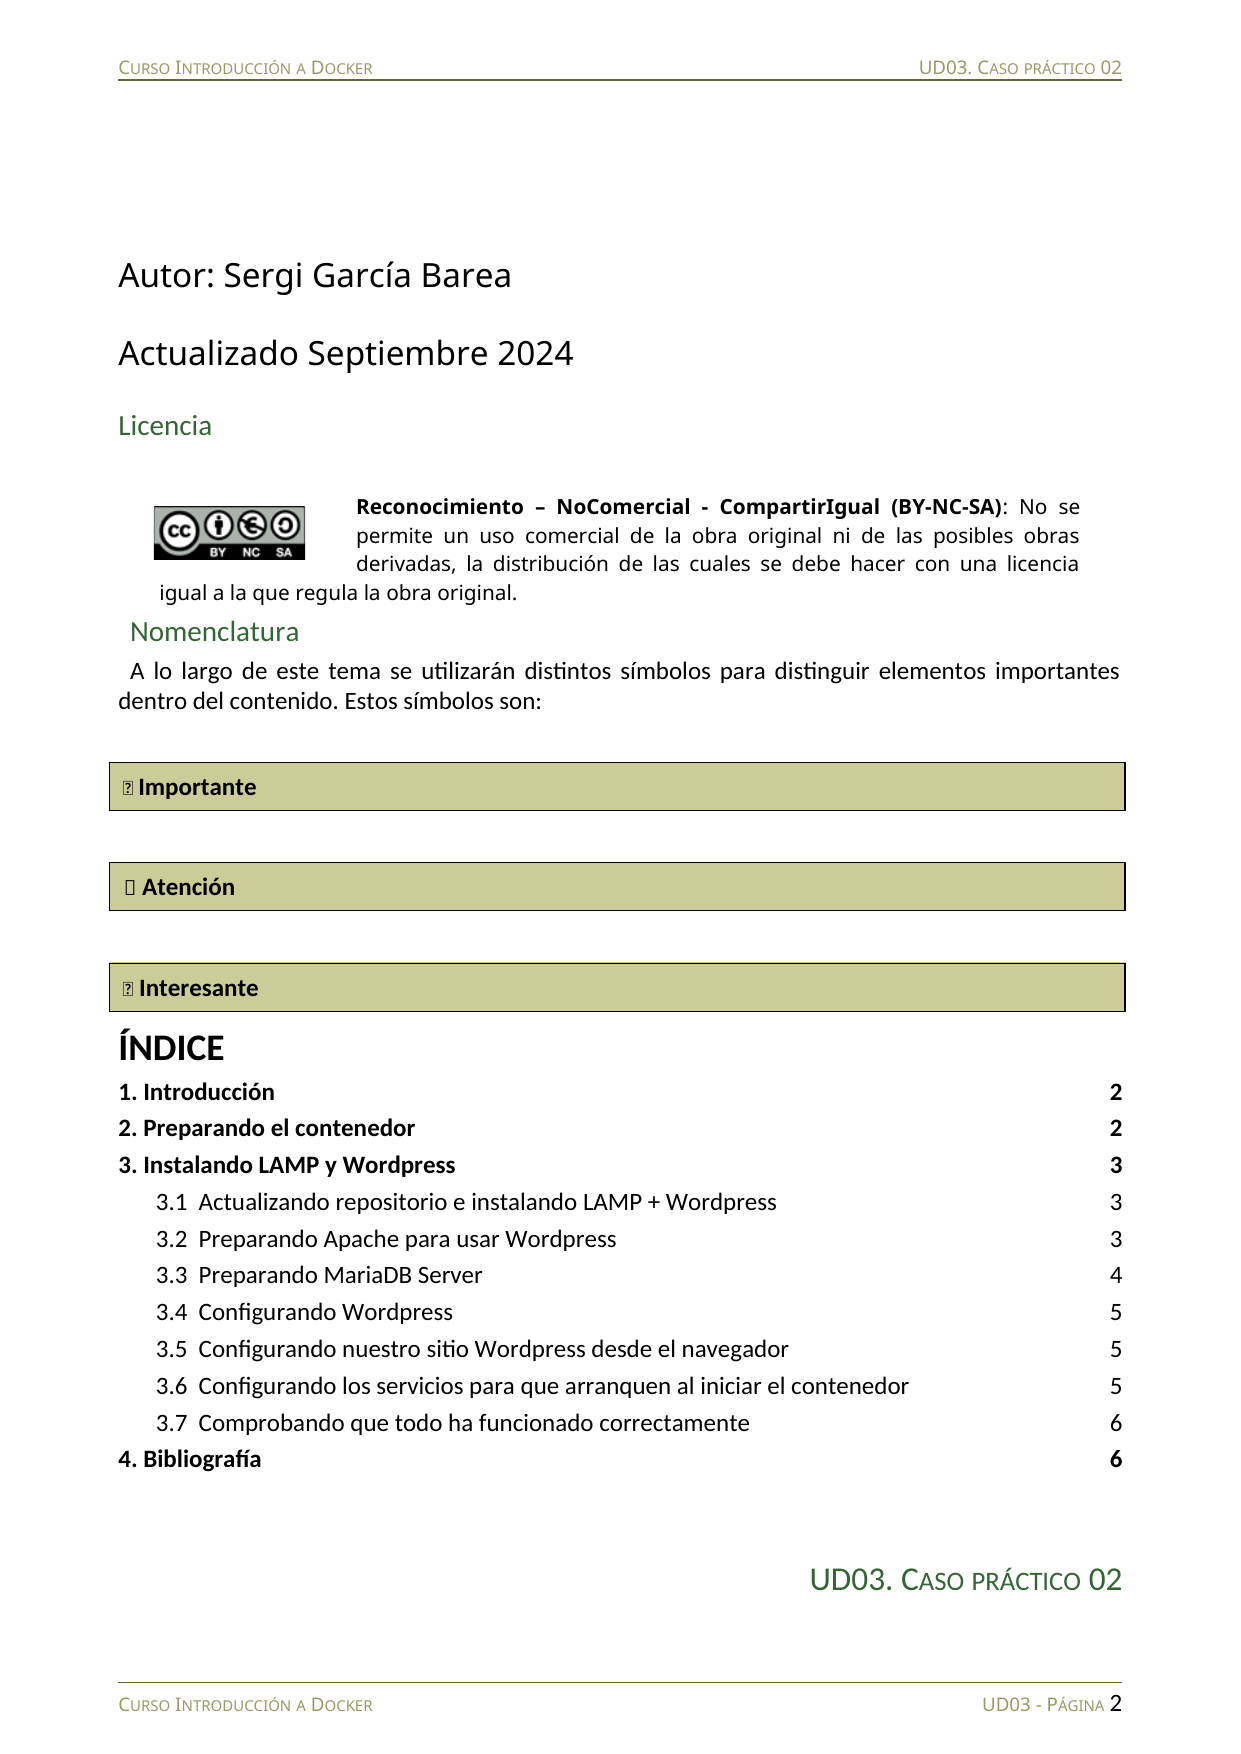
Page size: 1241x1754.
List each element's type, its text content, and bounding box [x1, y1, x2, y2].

text 3.5 Configurando nuestro sitio Wordpress desde el navegador 5 [156, 1333, 1122, 1364]
text Reconocimiento – NoComercial - CompartirIgual (BY-NC-SA): No se permite un uso comercial de la obra original ni de las posibles obras derivadas, la distribución de las cuales se debe hacer con una licencia igual a la que regula la obra original. [159, 492, 1080, 606]
text 3.7 Comprobando que todo ha funcionado correctamente 6 [156, 1407, 1122, 1437]
text A lo largo de este tema se utilizarán distintos símbolos para distinguir elementos importantes dentro del contenido. Estos símbolos son: [118, 655, 1122, 716]
text Actualizado Septiembre 2024 [118, 329, 1122, 375]
text 3.2 Preparando Apache para usar Wordpress 3 [156, 1223, 1122, 1253]
text 3.3 Preparando MariaDB Server 4 [156, 1260, 1122, 1290]
text ❕ Atención [110, 863, 1124, 910]
text 3.6 Configurando los servicios para que arranquen al iniciar el contenedor 5 [156, 1370, 1122, 1401]
text 📖 Importante [110, 763, 1124, 810]
text ÍNDICE [118, 1023, 1122, 1069]
text 3.4 Configurando Wordpress 5 [156, 1296, 1122, 1327]
text 3.1 Actualizando repositorio e instalando LAMP + Wordpress 3 [156, 1186, 1122, 1217]
text Licencia [118, 407, 1122, 443]
text 1. Introducción 2 [118, 1076, 1122, 1106]
text Autor: Sergi García Barea [118, 252, 1122, 297]
text UD03. Caso práctico 02 [118, 1558, 1122, 1598]
text 💬 Interesante [110, 964, 1124, 1011]
text Nomenclatura [118, 613, 1122, 648]
text 2. Preparando el contenedor 2 [118, 1113, 1122, 1143]
text 3. Instalando LAMP y Wordpress 3 [118, 1149, 1122, 1180]
text 4. Bibliografía 6 [118, 1443, 1122, 1474]
picture [153, 506, 306, 560]
